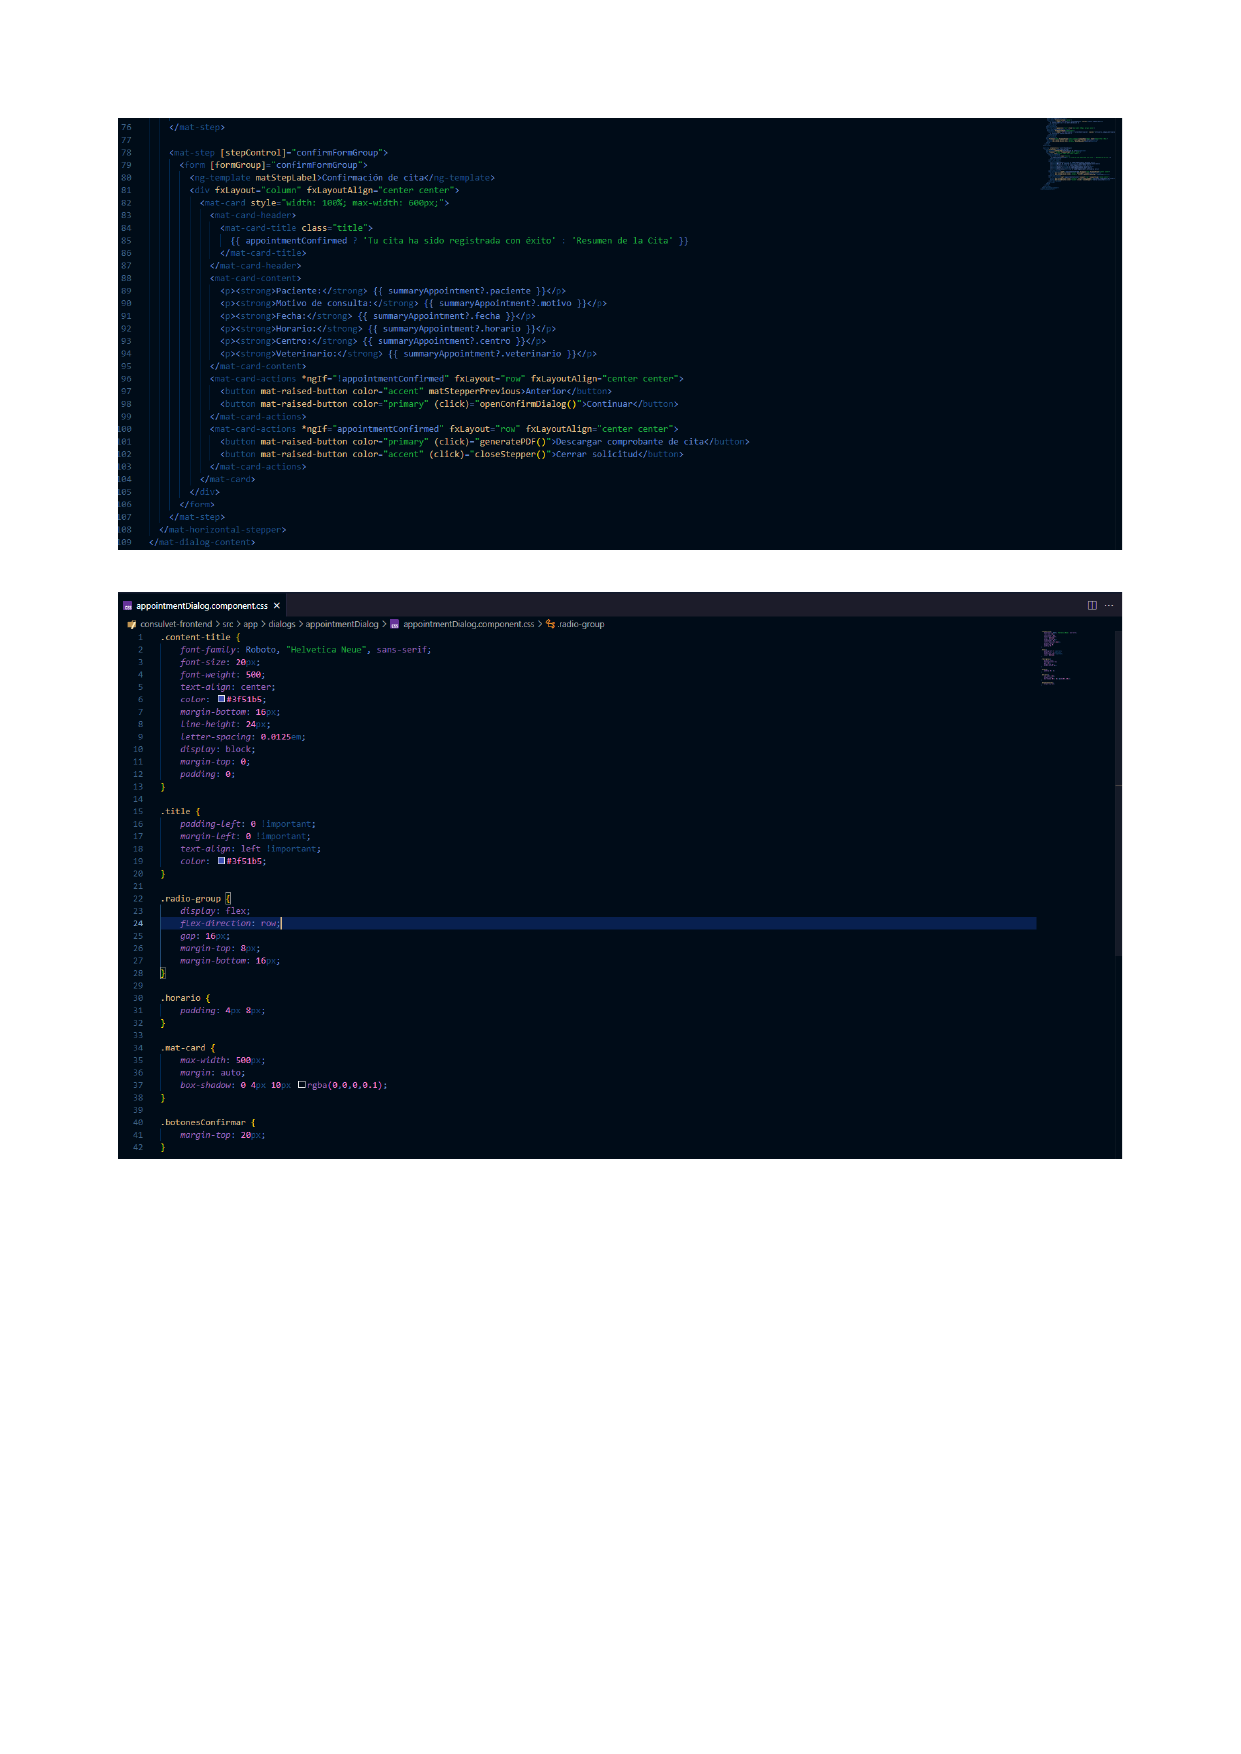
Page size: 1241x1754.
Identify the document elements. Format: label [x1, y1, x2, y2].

picture [118, 592, 1123, 1159]
picture [118, 118, 1123, 550]
